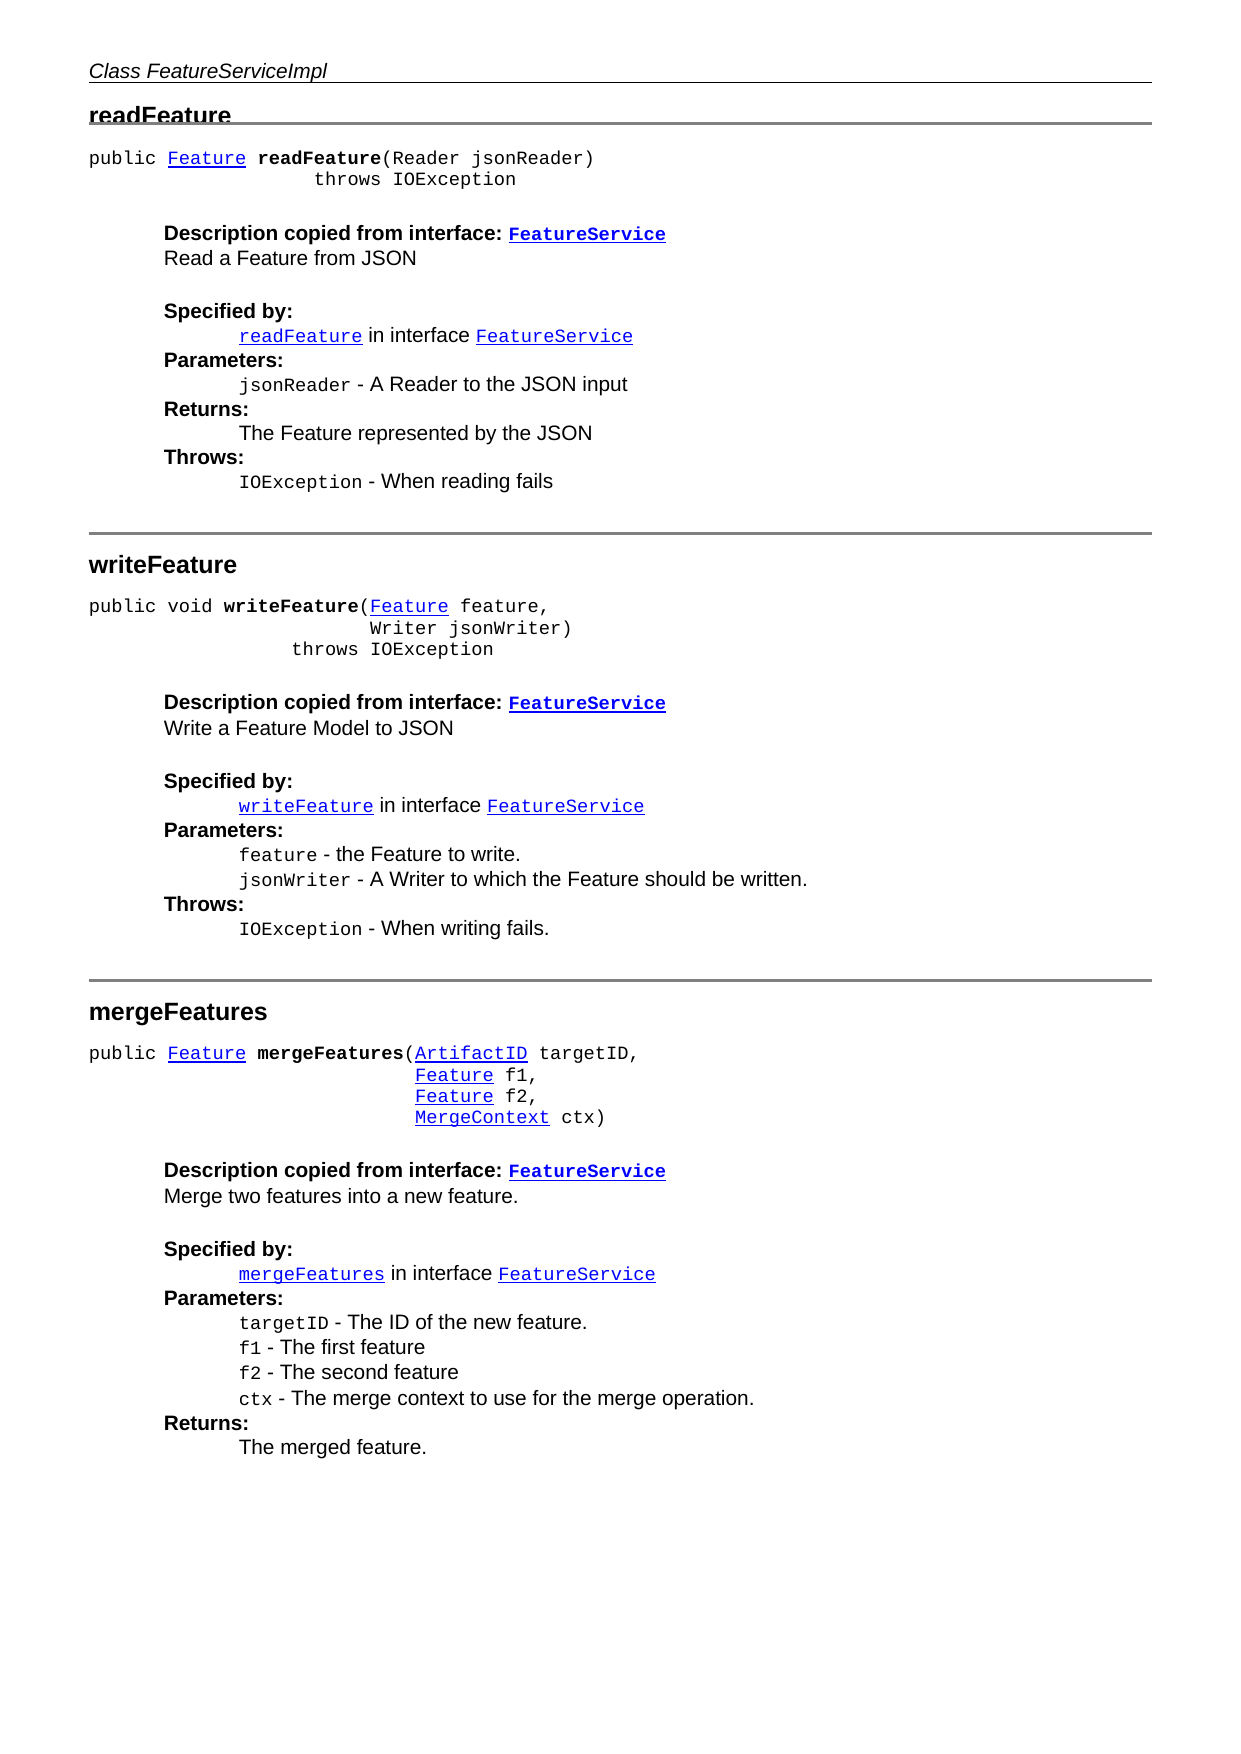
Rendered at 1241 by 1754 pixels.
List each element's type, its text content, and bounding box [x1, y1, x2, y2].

text IOException - When writing fails. [238, 916, 1152, 941]
text Read a Feature from JSON [163, 246, 1152, 270]
text Merge two features into a new feature. [163, 1183, 1152, 1207]
text Returns: [163, 1411, 1152, 1434]
text Specified by: [163, 768, 1152, 792]
text Parameters: [163, 348, 1152, 372]
text Description copied from interface: FeatureService [163, 690, 1152, 715]
text readFeature in interface FeatureService [238, 323, 1152, 348]
text Throws: [163, 892, 1152, 916]
text public Feature mergeFeatures(ArtifactID targetID, Feature f1, Feature f2, MergeContext ctx) [88, 1044, 1152, 1129]
text Returns: [163, 397, 1152, 421]
text The merged feature. [238, 1434, 1152, 1458]
text jsonReader - A Reader to the JSON input [238, 372, 1152, 397]
text Parameters: [163, 1286, 1152, 1310]
text jsonWriter - A Writer to which the Feature should be written. [238, 867, 1152, 892]
text The Feature represented by the JSON [238, 421, 1152, 445]
text Description copied from interface: FeatureService [163, 1158, 1152, 1183]
text IOException - When reading fails [238, 469, 1152, 494]
text f1 - The first feature [238, 1335, 1152, 1360]
text ctx - The merge context to use for the merge operation. [238, 1385, 1152, 1411]
text Specified by: [163, 1237, 1152, 1261]
text mergeFeatures in interface FeatureService [238, 1261, 1152, 1286]
text Description copied from interface: FeatureService [163, 221, 1152, 246]
text public void writeFeature(Feature feature, Writer jsonWriter) throws IOException [88, 597, 1152, 661]
text targetID - The ID of the new feature. [238, 1310, 1152, 1335]
text feature - the Feature to write. [238, 842, 1152, 867]
text Specified by: [163, 299, 1152, 323]
text public Feature readFeature(Reader jsonReader) throws IOException [88, 149, 1152, 191]
text Write a Feature Model to JSON [163, 715, 1152, 739]
text Throws: [163, 445, 1152, 469]
text f2 - The second feature [238, 1360, 1152, 1385]
text writeFeature in interface FeatureService [238, 792, 1152, 818]
text Parameters: [163, 818, 1152, 842]
